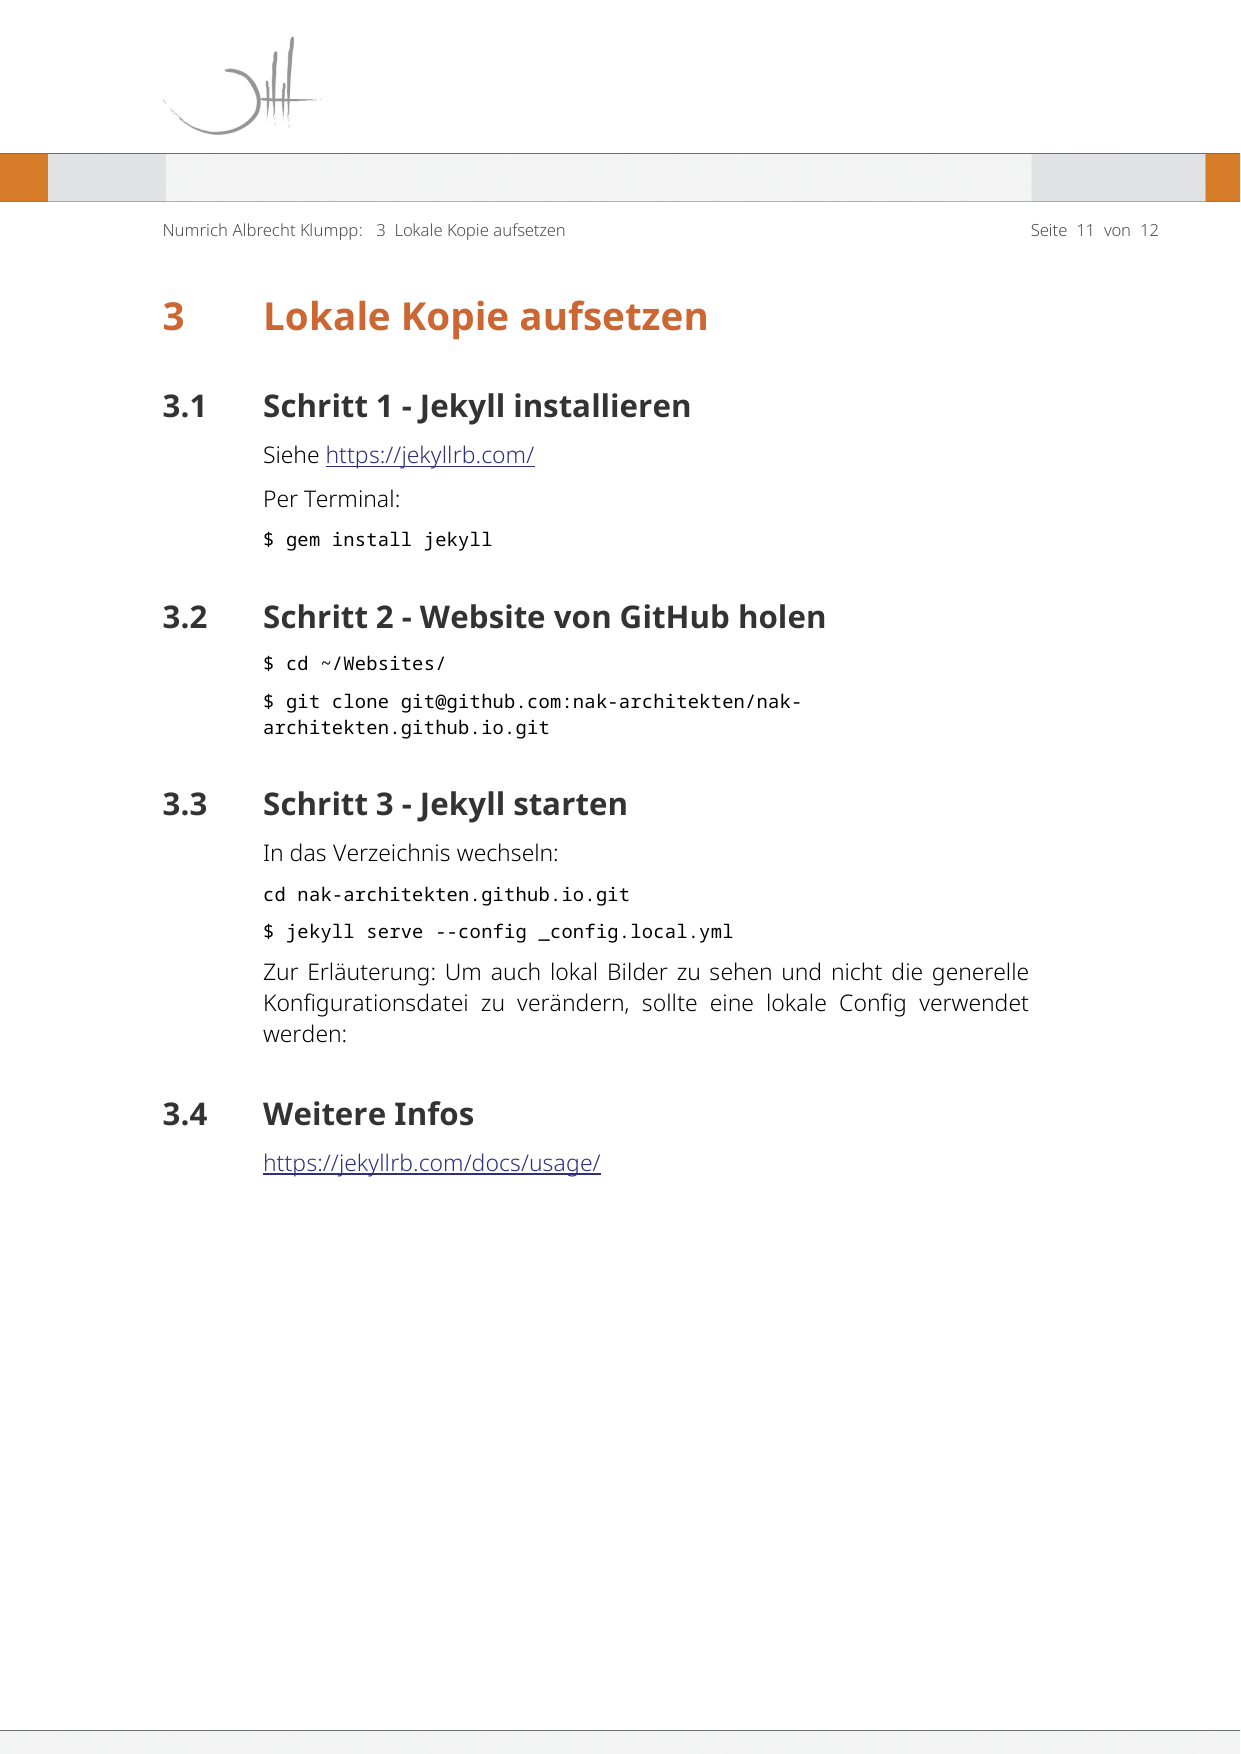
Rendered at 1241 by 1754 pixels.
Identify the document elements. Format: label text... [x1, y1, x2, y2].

subtitle Lokale Kopie aufsetzen [162, 289, 1031, 342]
picture [162, 35, 322, 136]
text In das Verzeichnis wechseln: [263, 837, 1031, 868]
text https://jekyllrb.com/docs/usage/ [263, 1147, 1031, 1178]
subtitle Weitere Infos [162, 1092, 1031, 1134]
picture [0, 153, 1241, 202]
text $ jekyll serve --config _config.local.yml [263, 918, 1031, 944]
text cd nak-architekten.github.io.git [263, 881, 1031, 907]
text $ gem install jekyll [263, 526, 1031, 552]
subtitle Schritt 1 - Jekyll installieren [162, 384, 1031, 427]
text $ cd ~/Websites/ [263, 650, 1031, 676]
text $ git clone git@github.com:nak-architekten/nak-architekten.github.io.git [263, 688, 1031, 740]
subtitle Schritt 3 - Jekyll starten [162, 782, 1031, 825]
subtitle Schritt 2 - Website von GitHub holen [162, 595, 1031, 637]
text Siehe https://jekyllrb.com/ [263, 439, 1031, 470]
picture [0, 1730, 1241, 1754]
text Zur Erläuterung: Um auch lokal Bilder zu sehen und nicht die generelle Konfigurationsdatei zu verändern, sollte eine lokale Config verwendet werden: [263, 956, 1031, 1049]
text Per Terminal: [263, 483, 1031, 514]
